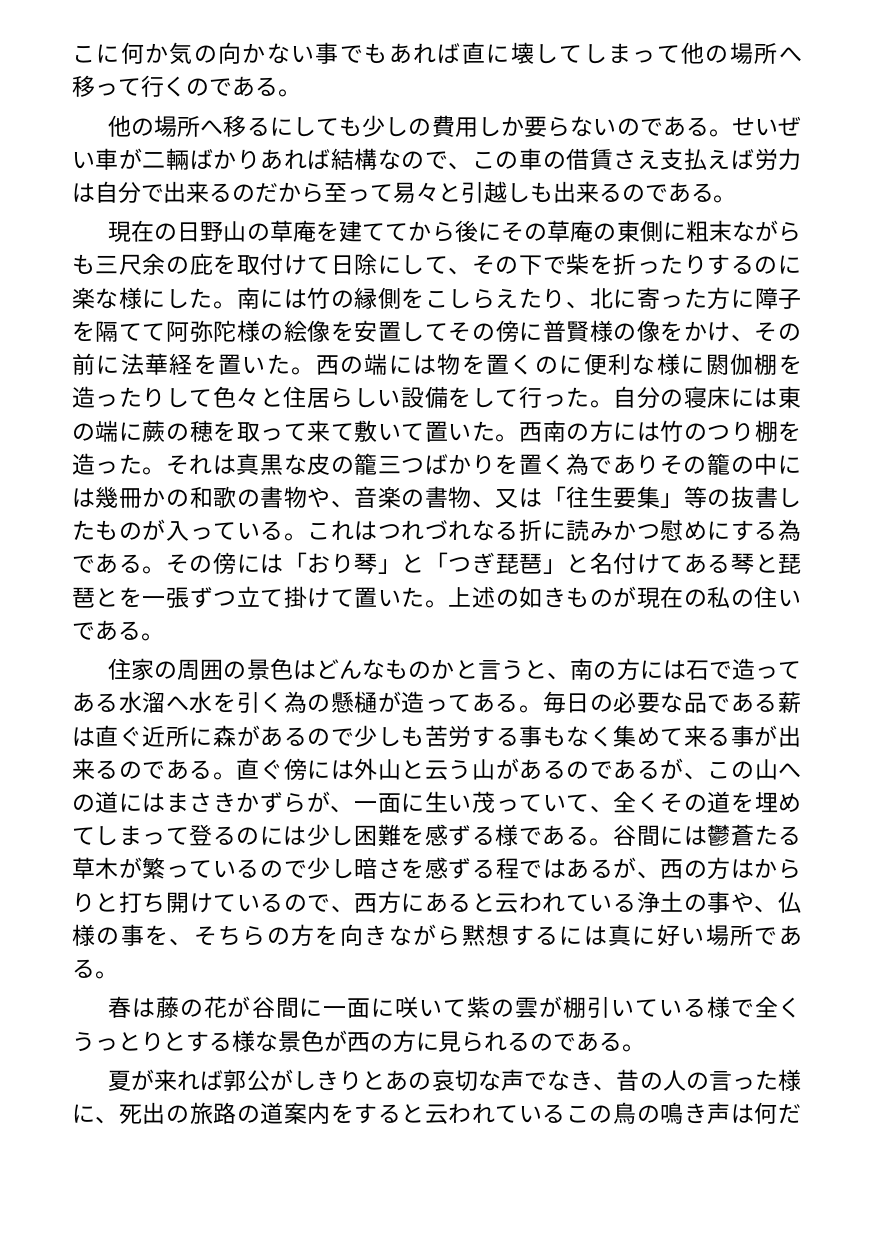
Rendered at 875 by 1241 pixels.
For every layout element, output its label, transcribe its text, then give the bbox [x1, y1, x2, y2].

text 春は藤の花が谷間に一面に咲いて紫の雲が棚引いている様で全くうっとりとする様な景色が西の方に見られるのである。 [72, 990, 802, 1057]
text 住家の周囲の景色はどんなものかと言うと、南の方には石で造ってある水溜へ水を引く為の懸樋が造ってある。毎日の必要な品である薪は直ぐ近所に森があるので少しも苦労する事もなく集めて来る事が出来るのである。直ぐ傍には外山と云う山があるのであるが、この山への道にはまさきかずらが、一面に生い茂っていて、全くその道を埋めてしまって登るのには少し困難を感ずる様である。谷間には鬱蒼たる草木が繁っているので少し暗さを感ずる程ではあるが、西の方はからりと打ち開けているので、西方にあると云われている浄土の事や、仏様の事を、そちらの方を向きながら黙想するには真に好い場所である。 [72, 652, 802, 984]
text 他の場所へ移るにしても少しの費用しか要らないのである。せいぜい車が二輛ばかりあれば結構なので、この車の借賃さえ支払えば労力は自分で出来るのだから至って易々と引越しも出来るのである。 [72, 108, 802, 208]
text 現在の日野山の草庵を建ててから後にその草庵の東側に粗末ながらも三尺余の庇を取付けて日除にして、その下で柴を折ったりするのに楽な様にした。南には竹の縁側をこしらえたり、北に寄った方に障子を隔てて阿弥陀様の絵像を安置してその傍に普賢様の像をかけ、その前に法華経を置いた。西の端には物を置くのに便利な様に閼伽棚を造ったりして色々と住居らしい設備をして行った。自分の寝床には東の端に蕨の穂を取って来て敷いて置いた。西南の方には竹のつり棚を造った。それは真黒な皮の籠三つばかりを置く為でありその籠の中には幾冊かの和歌の書物や、音楽の書物、又は「往生要集」等の抜書したものが入っている。これはつれづれなる折に読みかつ慰めにする為である。その傍には「おり琴」と「つぎ琵琶」と名付けてある琴と琵琶とを一張ずつ立て掛けて置いた。上述の如きものが現在の私の住いである。 [72, 214, 802, 646]
text 夏が来れば郭公がしきりとあの哀切な声でなき、昔の人の言った様に、死出の旅路の道案内をすると云われているこの鳥の鳴き声は何だ [72, 1063, 802, 1129]
text こに何か気の向かない事でもあれば直に壊してしまって他の場所へ移って行くのである。 [72, 36, 802, 102]
